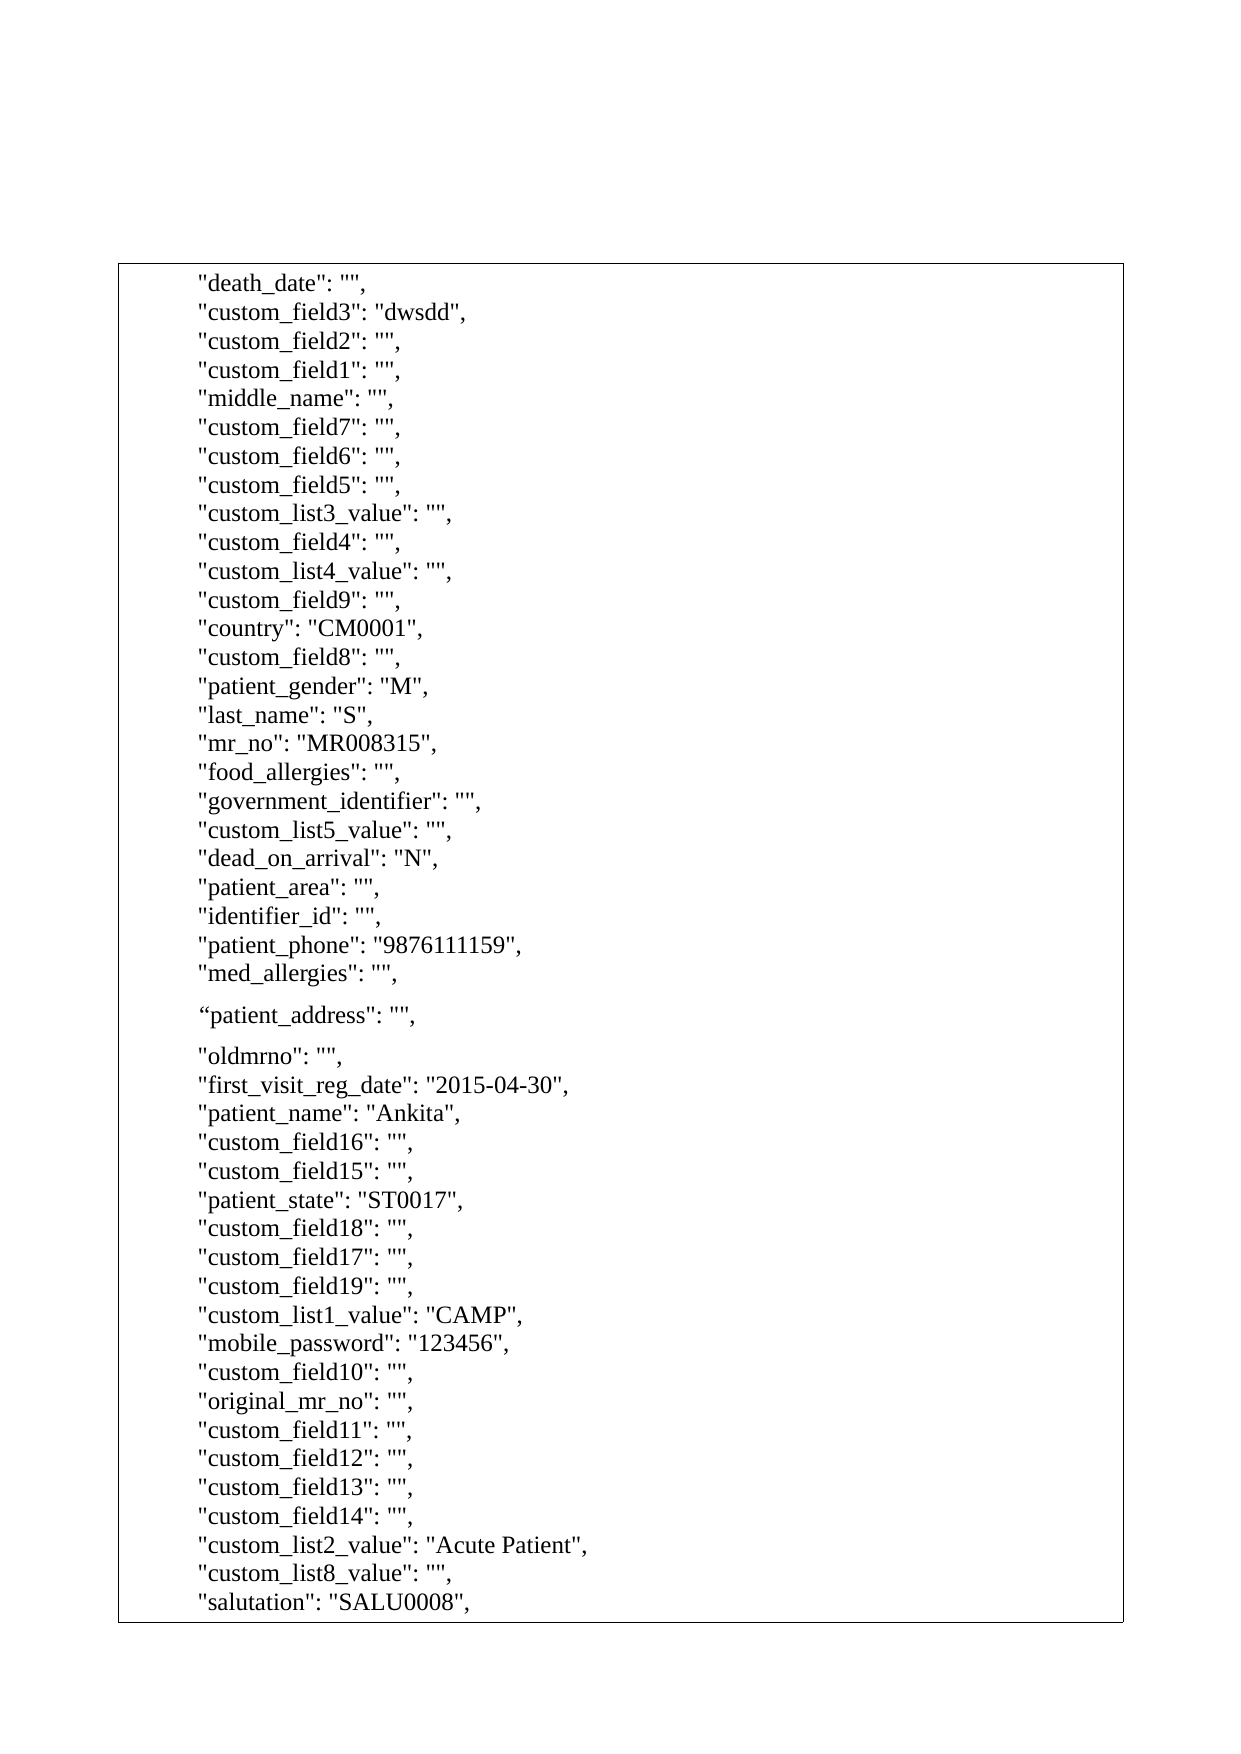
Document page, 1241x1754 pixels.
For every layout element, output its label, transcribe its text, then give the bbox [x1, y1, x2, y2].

table_cell "death_date": "", "custom_field3": "dwsdd", "custom_field2": "", "custom_field1": "", "middle_name": "", "custom_field7": "", "custom_field6": "", "custom_field5": "", "custom_list3_value": "", "custom_field4": "", "custom_list4_value": "", "custom_field9": "", "country": "CM0001", "custom_field8": "", "patient_gender": "M", "last_name": "S", "mr_no": "MR008315", "food_allergies": "", "government_identifier": "", "custom_list5_value": "", "dead_on_arrival": "N", "patient_area": "", "identifier_id": "", "patient_phone": "9876111159", "med_allergies": "", “patient_address": "", "oldmrno": "", "first_visit_reg_date": "2015-04-30", "patient_name": "Ankita", "custom_field16": "", "custom_field15": "", "patient_state": "ST0017", "custom_field18": "", "custom_field17": "", "custom_field19": "", "custom_list1_value": "CAMP", "mobile_password": "123456", "custom_field10": "", "original_mr_no": "", "custom_field11": "", "custom_field12": "", "custom_field13": "", "custom_field14": "", "custom_list2_value": "Acute Patient", "custom_list8_value": "", "salutation": "SALU0008", [119, 264, 1123, 1622]
